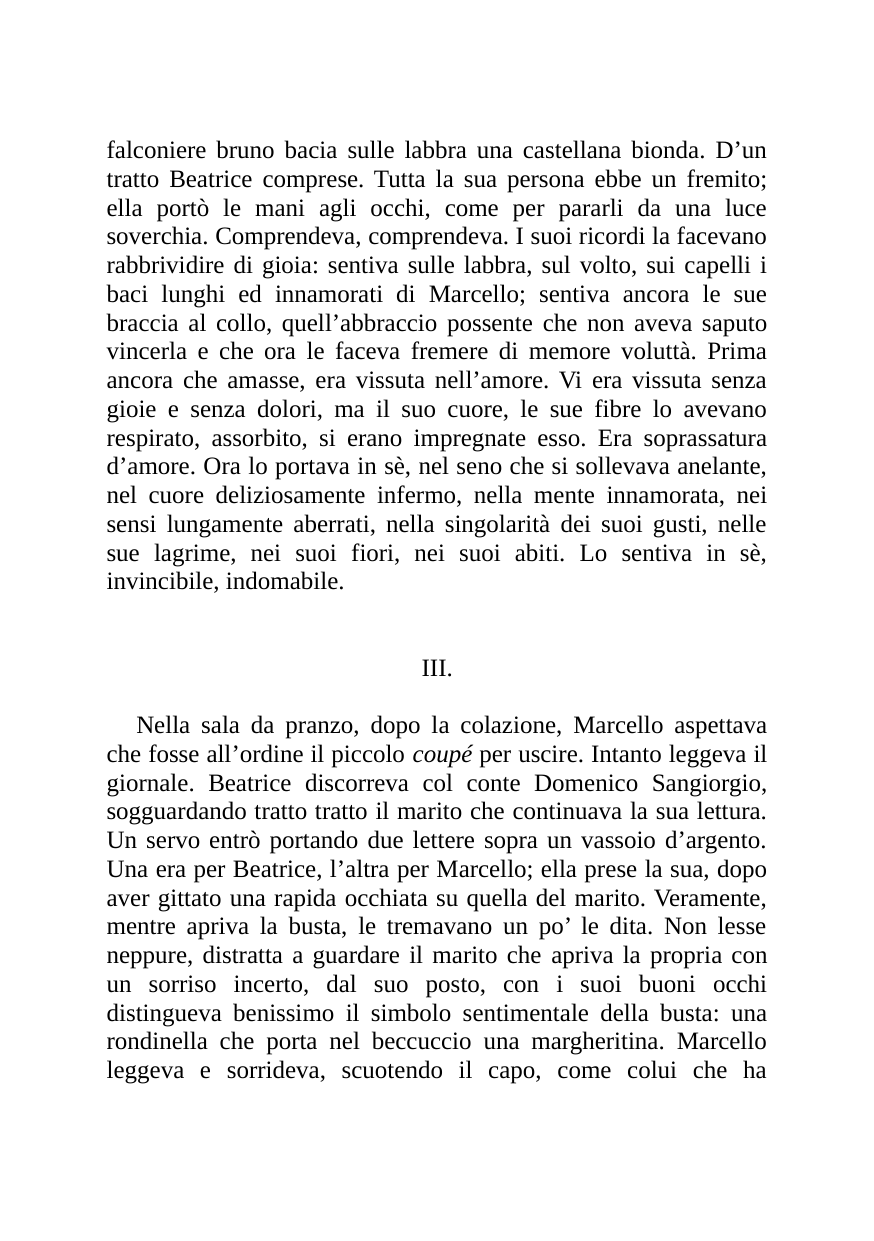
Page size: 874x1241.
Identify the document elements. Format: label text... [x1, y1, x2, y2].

text III. [106, 653, 768, 681]
text Nella sala da pranzo, dopo la colazione, Marcello aspettava che fosse all’ordine il piccolo coupé per uscire. Intanto leggeva il giornale. Beatrice discorreva col conte Domenico Sangiorgio, sogguardando tratto tratto il marito che continuava la sua lettura. Un servo entrò portando due lettere sopra un vassoio d’argento. Una era per Beatrice, l’altra per Marcello; ella prese la sua, dopo aver gittato una rapida occhiata su quella del marito. Veramente, mentre apriva la busta, le tremavano un po’ le dita. Non lesse neppure, distratta a guardare il marito che apriva la propria con un sorriso incerto, dal suo posto, con i suoi buoni occhi distingueva benissimo il simbolo sentimentale della busta: una rondinella che porta nel beccuccio una margheritina. Marcello leggeva e sorrideva, scuotendo il capo, come colui che ha [106, 710, 768, 1084]
text falconiere bruno bacia sulle labbra una castellana bionda. D’un tratto Beatrice comprese. Tutta la sua persona ebbe un fremito; ella portò le mani agli occhi, come per pararli da una luce soverchia. Comprendeva, comprendeva. I suoi ricordi la facevano rabbrividire di gioia: sentiva sulle labbra, sul volto, sui capelli i baci lunghi ed innamorati di Marcello; sentiva ancora le sue braccia al collo, quell’abbraccio possente che non aveva saputo vincerla e che ora le faceva fremere di memore voluttà. Prima ancora che amasse, era vissuta nell’amore. Vi era vissuta senza gioie e senza dolori, ma il suo cuore, le sue fibre lo avevano respirato, assorbito, si erano impregnate esso. Era soprassatura d’amore. Ora lo portava in sè, nel seno che si sollevava anelante, nel cuore deliziosamente infermo, nella mente innamorata, nei sensi lungamente aberrati, nella singolarità dei suoi gusti, nelle sue lagrime, nei suoi fiori, nei suoi abiti. Lo sentiva in sè, invincibile, indomabile. [106, 135, 768, 595]
